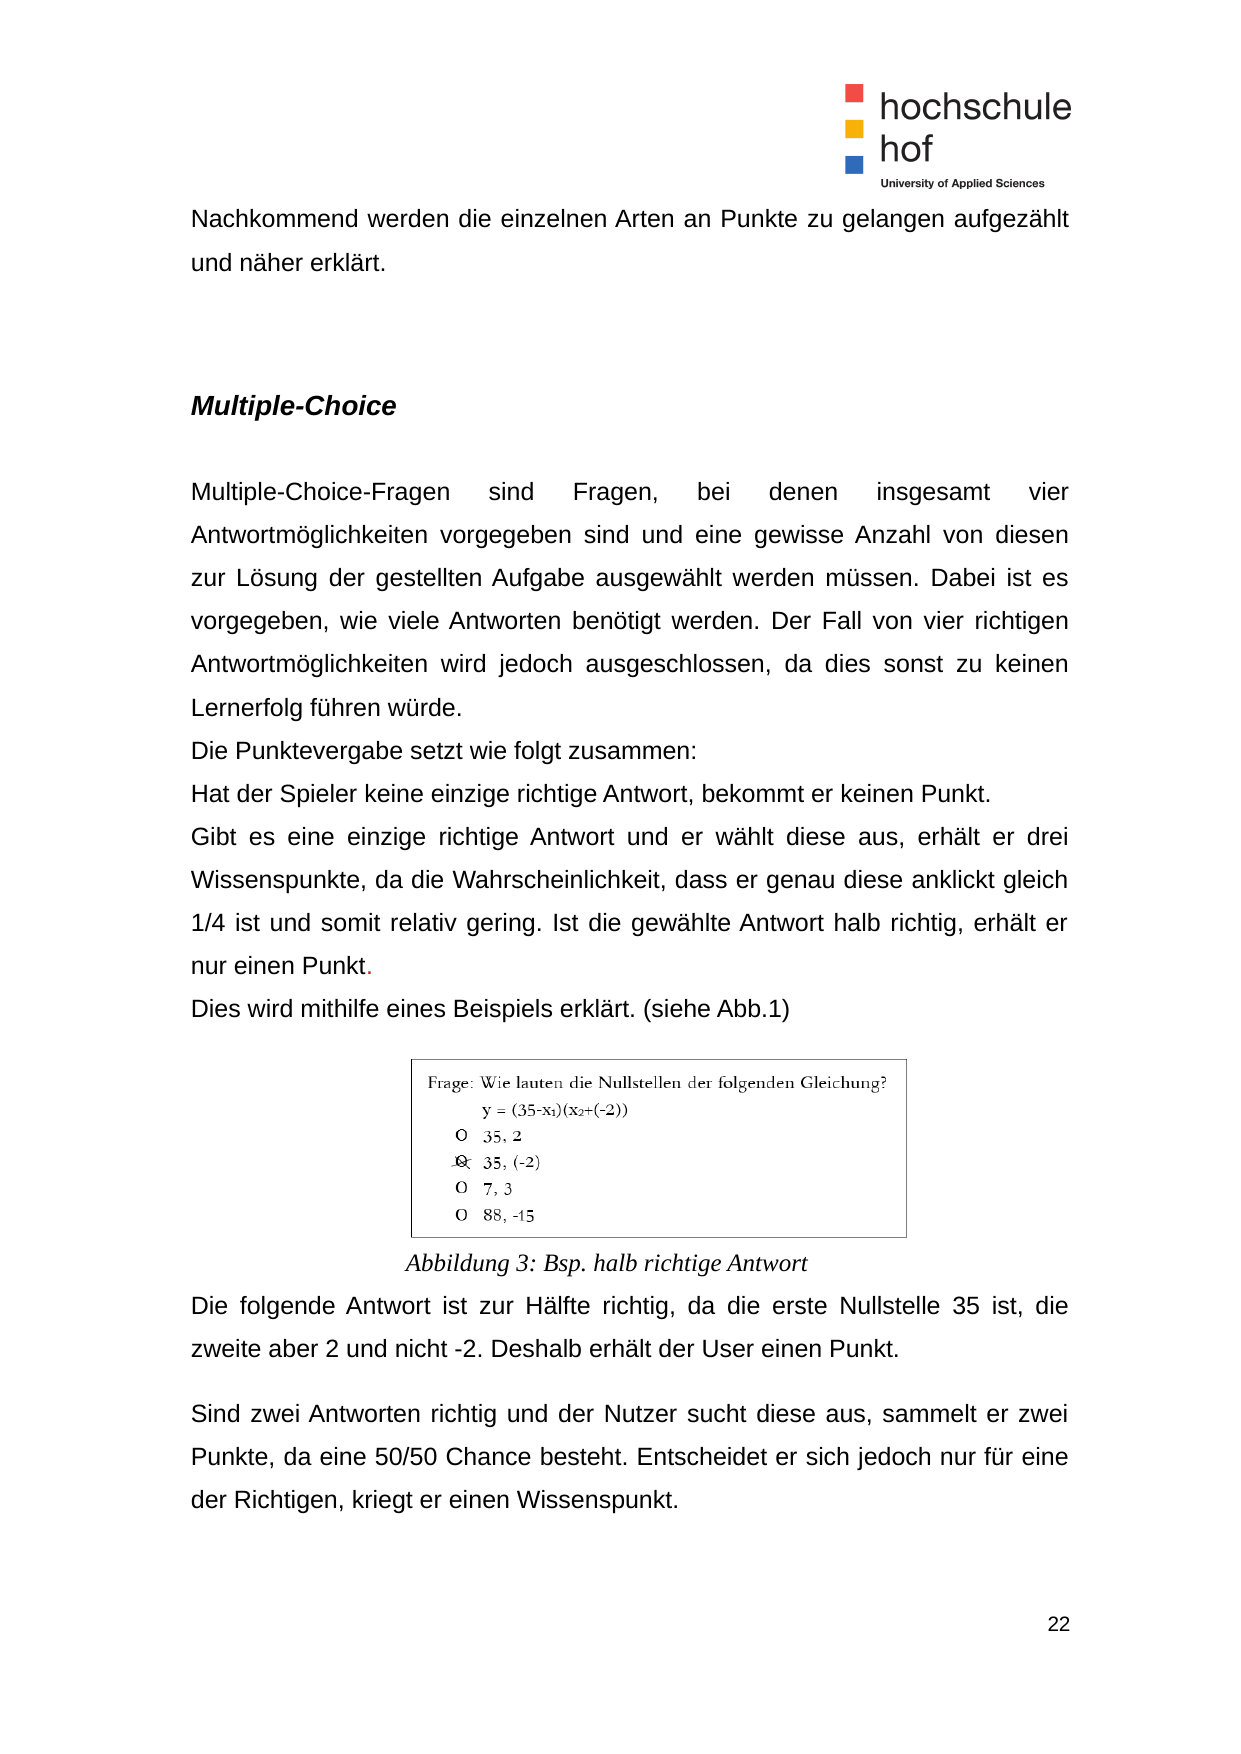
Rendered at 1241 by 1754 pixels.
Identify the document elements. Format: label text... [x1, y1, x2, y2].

text Multiple-Choice-Fragen sind Fragen, bei denen insgesamt vier Antwortmöglichkeiten vorgegeben sind und eine gewisse Anzahl von diesen zur Lösung der gestellten Aufgabe ausgewählt werden müssen. Dabei ist es vorgegeben, wie viele Antworten benötigt werden. Der Fall von vier richtigen Antwortmöglichkeiten wird jedoch ausgeschlossen, da dies sonst zu keinen Lernerfolg führen würde. [191, 477, 1070, 721]
text Nachkommend werden die einzelnen Arten an Punkte zu gelangen aufgezählt und näher erklärt. [191, 204, 1070, 276]
text Gibt es eine einzige richtige Antwort und er wählt diese aus, erhält er drei Wissenspunkte, da die Wahrscheinlichkeit, dass er genau diese anklickt gleich 1/4 ist und somit relativ gering. Ist die gewählte Antwort halb richtig, erhält er nur einen Punkt. [191, 822, 1070, 980]
text Sind zwei Antworten richtig und der Nutzer sucht diese aus, sammelt er zwei Punkte, da eine 50/50 Chance besteht. Entscheidet er sich jedoch nur für eine der Richtigen, kriegt er einen Wissenspunkt. [191, 1399, 1070, 1514]
text Abbildung 3: Bsp. halb richtige Antwort [406, 1243, 911, 1277]
picture [845, 84, 1071, 189]
text Die Punktevergabe setzt wie folgt zusammen: [191, 736, 1070, 764]
picture [405, 1054, 912, 1243]
text Die folgende Antwort ist zur Hälfte richtig, da die erste Nullstelle 35 ist, die zweite aber 2 und nicht -2. Deshalb erhält der User einen Punkt. [191, 1037, 1070, 1363]
text Dies wird mithilfe eines Beispiels erklärt. (siehe Abb.1) [191, 994, 1070, 1023]
subtitle Multiple-Choice [191, 389, 1070, 421]
text Hat der Spieler keine einzige richtige Antwort, bekommt er keinen Punkt. [191, 779, 1070, 807]
